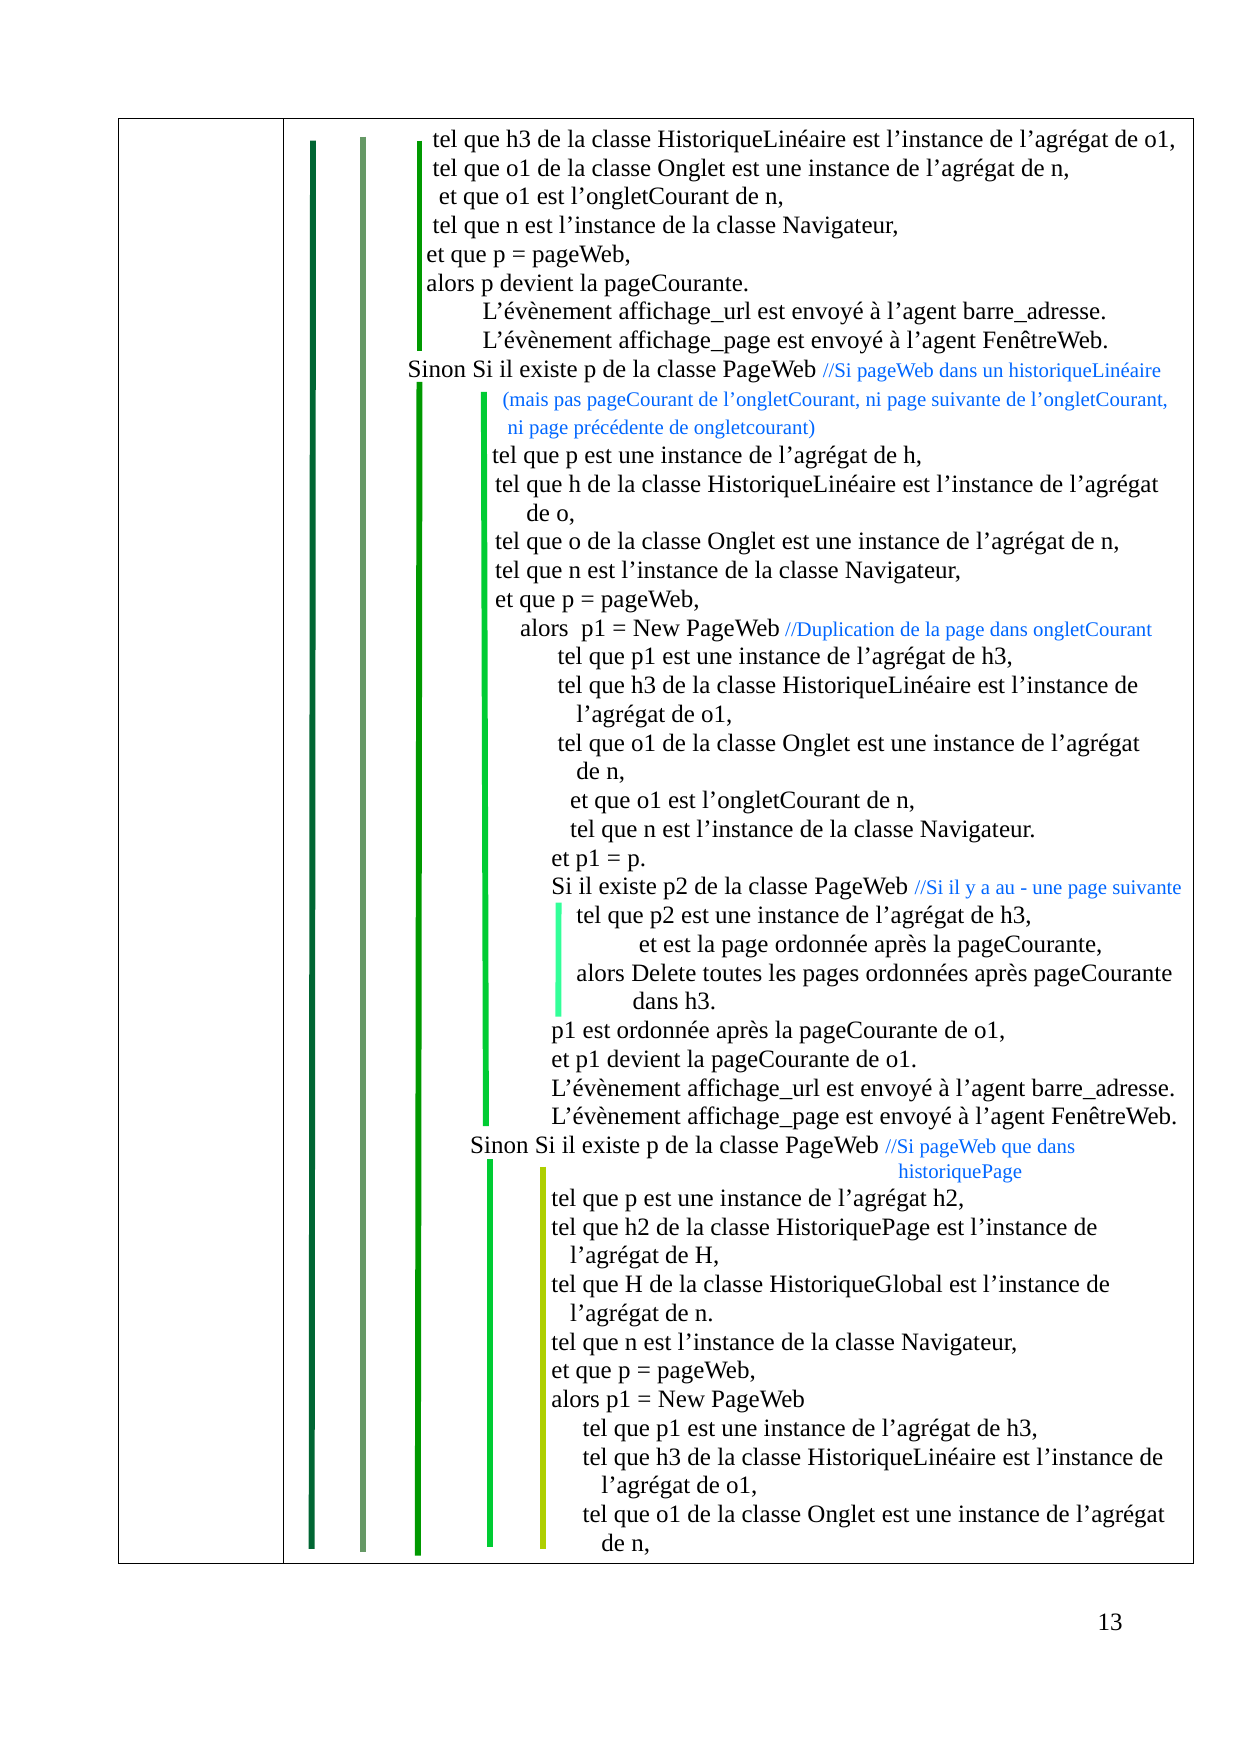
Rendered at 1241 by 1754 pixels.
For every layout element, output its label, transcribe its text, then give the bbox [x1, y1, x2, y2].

table_cell [119, 119, 283, 1562]
table_cell tel que h3 de la classe HistoriqueLinéaire est l’instance de l’agrégat de o1, tel que o1 de la classe Onglet est une instance de l’agrégat de n, et que o1 est l’ongletCourant de n, tel que n est l’instance de la classe Navigateur, et que p = pageWeb, alors p devient la pageCourante. L’évènement affichage_url est envoyé à l’agent barre_adresse. L’évènement affichage_page est envoyé à l’agent FenêtreWeb. Sinon Si il existe p de la classe PageWeb //Si pageWeb dans un historiqueLinéaire (mais pas pageCourant de l’ongletCourant, ni page suivante de l’ongletCourant, ni page précédente de ongletcourant) tel que p est une instance de l’agrégat de h, tel que h de la classe HistoriqueLinéaire est l’instance de l’agrégat de o, tel que o de la classe Onglet est une instance de l’agrégat de n, tel que n est l’instance de la classe Navigateur, et que p = pageWeb, alors p1 = New PageWeb //Duplication de la page dans ongletCourant tel que p1 est une instance de l’agrégat de h3, tel que h3 de la classe HistoriqueLinéaire est l’instance de l’agrégat de o1, tel que o1 de la classe Onglet est une instance de l’agrégat de n, et que o1 est l’ongletCourant de n, tel que n est l’instance de la classe Navigateur. et p1 = p. Si il existe p2 de la classe PageWeb //Si il y a au - une page suivante tel que p2 est une instance de l’agrégat de h3, et est la page ordonnée après la pageCourante, alors Delete toutes les pages ordonnées après pageCourante dans h3. p1 est ordonnée après la pageCourante de o1, et p1 devient la pageCourante de o1. L’évènement affichage_url est envoyé à l’agent barre_adresse. L’évènement affichage_page est envoyé à l’agent FenêtreWeb. Sinon Si il existe p de la classe PageWeb //Si pageWeb que dans historiquePage tel que p est une instance de l’agrégat h2, tel que h2 de la classe HistoriquePage est l’instance de l’agrégat de H, tel que H de la classe HistoriqueGlobal est l’instance de l’agrégat de n. tel que n est l’instance de la classe Navigateur, et que p = pageWeb, alors p1 = New PageWeb tel que p1 est une instance de l’agrégat de h3, tel que h3 de la classe HistoriqueLinéaire est l’instance de l’agrégat de o1, tel que o1 de la classe Onglet est une instance de l’agrégat de n, [284, 119, 1193, 1562]
